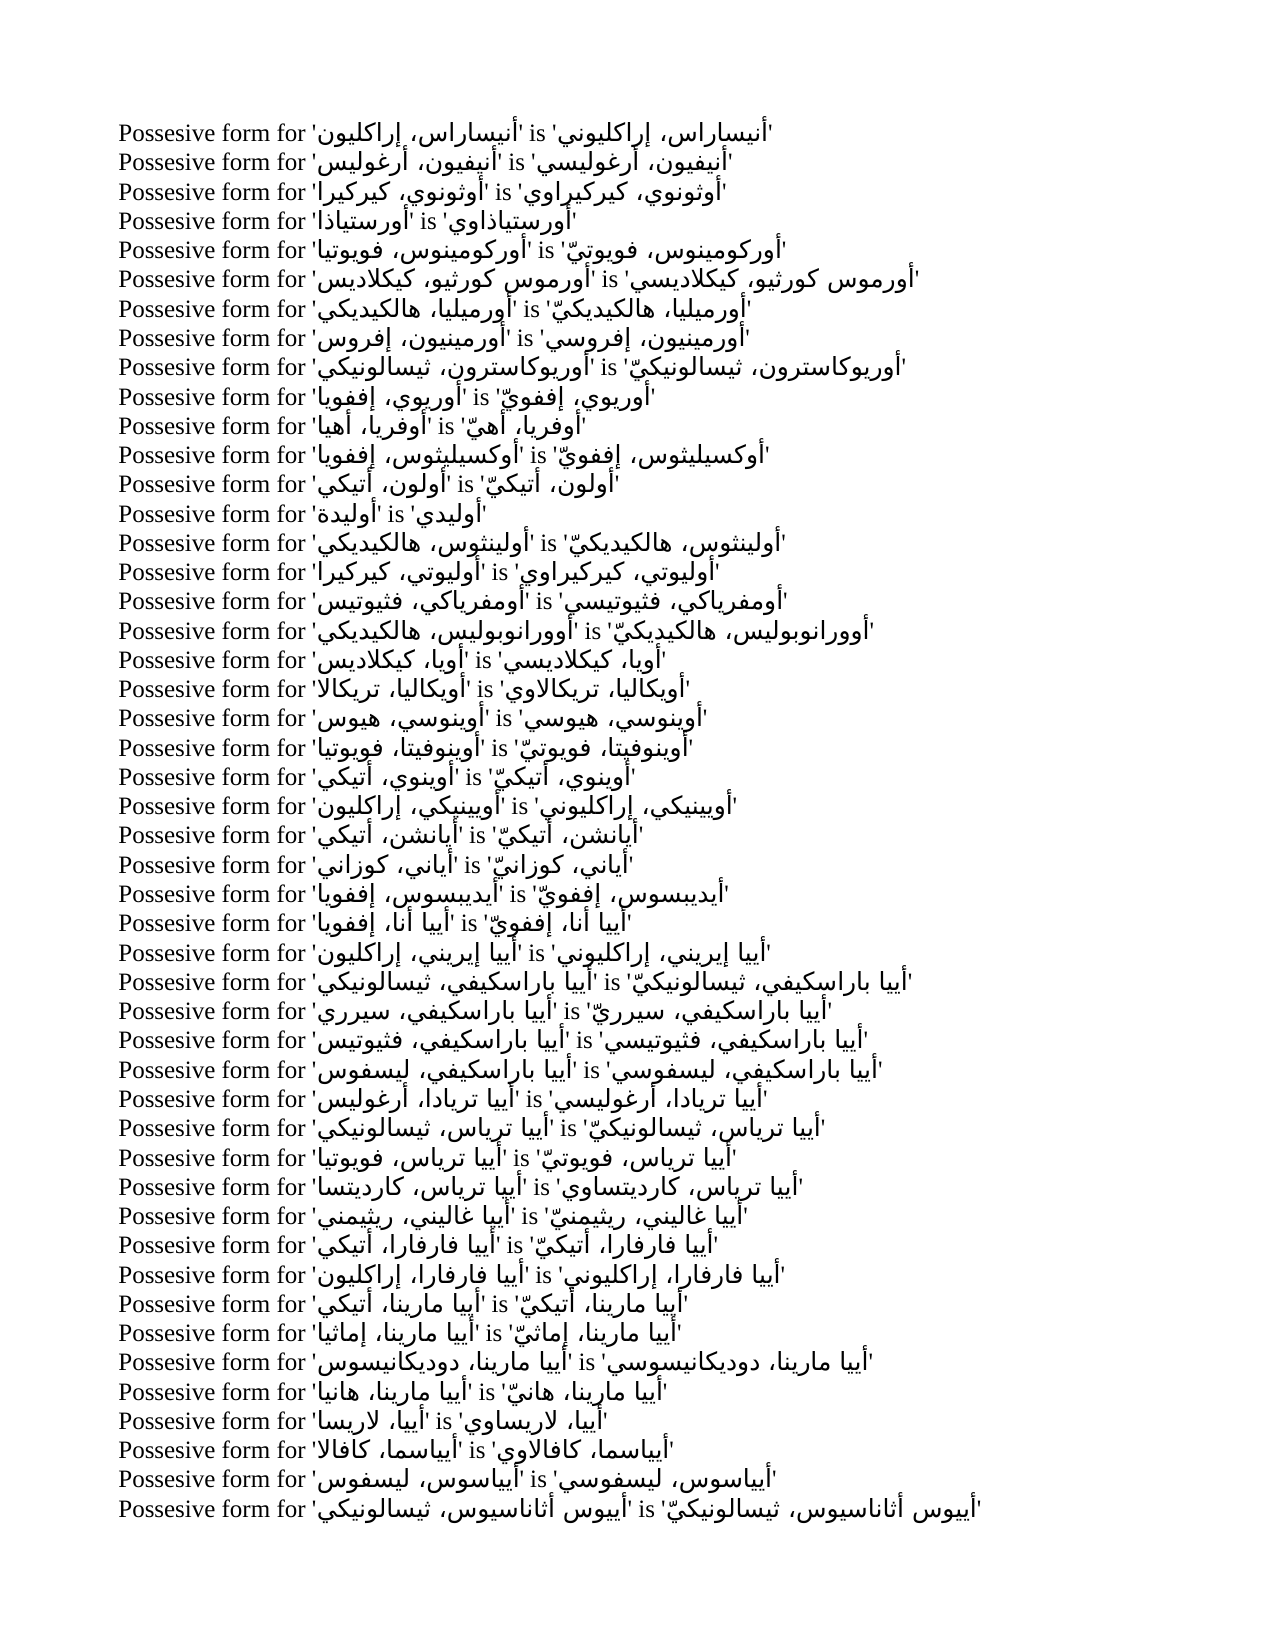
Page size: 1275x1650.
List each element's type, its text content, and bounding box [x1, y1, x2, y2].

text Possesive form for 'أوينوي، أتيكي' is 'أوينوي، أتيكيّ' [118, 762, 1157, 791]
text Possesive form for 'أييا باراسكيفي، سيرري' is 'أييا باراسكيفي، سيرريّ' [118, 996, 1157, 1026]
text Possesive form for 'أييا باراسكيفي، ثيسالونيكي' is 'أييا باراسكيفي، ثيسالونيكيّ' [118, 967, 1157, 996]
text Possesive form for 'أييا إيريني، إراكليون' is 'أييا إيريني، إراكليوني' [118, 938, 1157, 967]
text Possesive form for 'أييا ترياس، ثيسالونيكي' is 'أييا ترياس، ثيسالونيكيّ' [118, 1113, 1157, 1143]
text Possesive form for 'أيانشن، أتيكي' is 'أيانشن، أتيكيّ' [118, 821, 1157, 850]
text Possesive form for 'أوليوتي، كيركيرا' is 'أوليوتي، كيركيراوي' [118, 557, 1157, 586]
text Possesive form for 'أييا أنا، إففويا' is 'أييا أنا، إففويّ' [118, 908, 1157, 938]
text Possesive form for 'أيياسوس، ليسفوس' is 'أيياسوس، ليسفوسي' [118, 1464, 1157, 1494]
text Possesive form for 'أييا فارفارا، أتيكي' is 'أييا فارفارا، أتيكيّ' [118, 1230, 1157, 1260]
text Possesive form for 'أوثونوي، كيركيرا' is 'أوثونوي، كيركيراوي' [118, 177, 1157, 206]
text Possesive form for 'أوريوكاسترون، ثيسالونيكي' is 'أوريوكاسترون، ثيسالونيكيّ' [118, 352, 1157, 382]
text Possesive form for 'أييا مارينا، إماثيا' is 'أييا مارينا، إماثيّ' [118, 1318, 1157, 1347]
text Possesive form for 'أيياسما، كافالا' is 'أيياسما، كافالاوي' [118, 1435, 1157, 1464]
text Possesive form for 'أورستياذا' is 'أورستياذاوي' [118, 206, 1157, 235]
text Possesive form for 'أوركومينوس، فويوتيا' is 'أوركومينوس، فويوتيّ' [118, 235, 1157, 264]
text Possesive form for 'أييا مارينا، هانيا' is 'أييا مارينا، هانيّ' [118, 1377, 1157, 1406]
text Possesive form for 'أييا باراسكيفي، فثيوتيس' is 'أييا باراسكيفي، فثيوتيسي' [118, 1026, 1157, 1055]
text Possesive form for 'أنيفيون، أرغوليس' is 'أنيفيون، أرغوليسي' [118, 147, 1157, 177]
text Possesive form for 'أييوس أثاناسيوس، ثيسالونيكي' is 'أييوس أثاناسيوس، ثيسالونيكيّ' [118, 1494, 1157, 1523]
text Possesive form for 'أورميليا، هالكيديكي' is 'أورميليا، هالكيديكيّ' [118, 294, 1157, 323]
text Possesive form for 'أوينوفيتا، فويوتيا' is 'أوينوفيتا، فويوتيّ' [118, 733, 1157, 762]
text Possesive form for 'أييا باراسكيفي، ليسفوس' is 'أييا باراسكيفي، ليسفوسي' [118, 1055, 1157, 1084]
text Possesive form for 'أومفرياكي، فثيوتيس' is 'أومفرياكي، فثيوتيسي' [118, 586, 1157, 616]
text Possesive form for 'أولينثوس، هالكيديكي' is 'أولينثوس، هالكيديكيّ' [118, 528, 1157, 557]
text Possesive form for 'أييا فارفارا، إراكليون' is 'أييا فارفارا، إراكليوني' [118, 1260, 1157, 1289]
text Possesive form for 'أييا ترياس، فويوتيا' is 'أييا ترياس، فويوتيّ' [118, 1143, 1157, 1172]
text Possesive form for 'أورمينيون، إفروس' is 'أورمينيون، إفروسي' [118, 323, 1157, 352]
text Possesive form for 'أييا، لاريسا' is 'أييا، لاريساوي' [118, 1406, 1157, 1435]
text Possesive form for 'أييا ترياس، كارديتسا' is 'أييا ترياس، كارديتساوي' [118, 1172, 1157, 1201]
text Possesive form for 'أورموس كورثيو، كيكلاديس' is 'أورموس كورثيو، كيكلاديسي' [118, 264, 1157, 294]
text Possesive form for 'أنيساراس، إراكليون' is 'أنيساراس، إراكليوني' [118, 118, 1157, 147]
text Possesive form for 'أوفريا، أهيا' is 'أوفريا، أهيّ' [118, 411, 1157, 440]
text Possesive form for 'أييا مارينا، دوديكانيسوس' is 'أييا مارينا، دوديكانيسوسي' [118, 1347, 1157, 1377]
text Possesive form for 'أوينوسي، هيوس' is 'أوينوسي، هيوسي' [118, 703, 1157, 733]
text Possesive form for 'أييا تريادا، أرغوليس' is 'أييا تريادا، أرغوليسي' [118, 1084, 1157, 1113]
text Possesive form for 'أويينيكي، إراكليون' is 'أويينيكي، إراكليوني' [118, 791, 1157, 821]
text Possesive form for 'أييا مارينا، أتيكي' is 'أييا مارينا، أتيكيّ' [118, 1289, 1157, 1318]
text Possesive form for 'أوكسيليثوس، إففويا' is 'أوكسيليثوس، إففويّ' [118, 440, 1157, 469]
text Possesive form for 'أييا غاليني، ريثيمني' is 'أييا غاليني، ريثيمنيّ' [118, 1201, 1157, 1230]
text Possesive form for 'أوريوي، إففويا' is 'أوريوي، إففويّ' [118, 382, 1157, 411]
text Possesive form for 'أيديبسوس، إففويا' is 'أيديبسوس، إففويّ' [118, 879, 1157, 908]
text Possesive form for 'أياني، كوزاني' is 'أياني، كوزانيّ' [118, 850, 1157, 879]
text Possesive form for 'أويا، كيكلاديس' is 'أويا، كيكلاديسي' [118, 645, 1157, 674]
text Possesive form for 'أوليدة' is 'أوليدي' [118, 499, 1157, 528]
text Possesive form for 'أولون، أتيكي' is 'أولون، أتيكيّ' [118, 469, 1157, 499]
text Possesive form for 'أوورانوبوليس، هالكيديكي' is 'أوورانوبوليس، هالكيديكيّ' [118, 616, 1157, 645]
text Possesive form for 'أويكاليا، تريكالا' is 'أويكاليا، تريكالاوي' [118, 674, 1157, 703]
